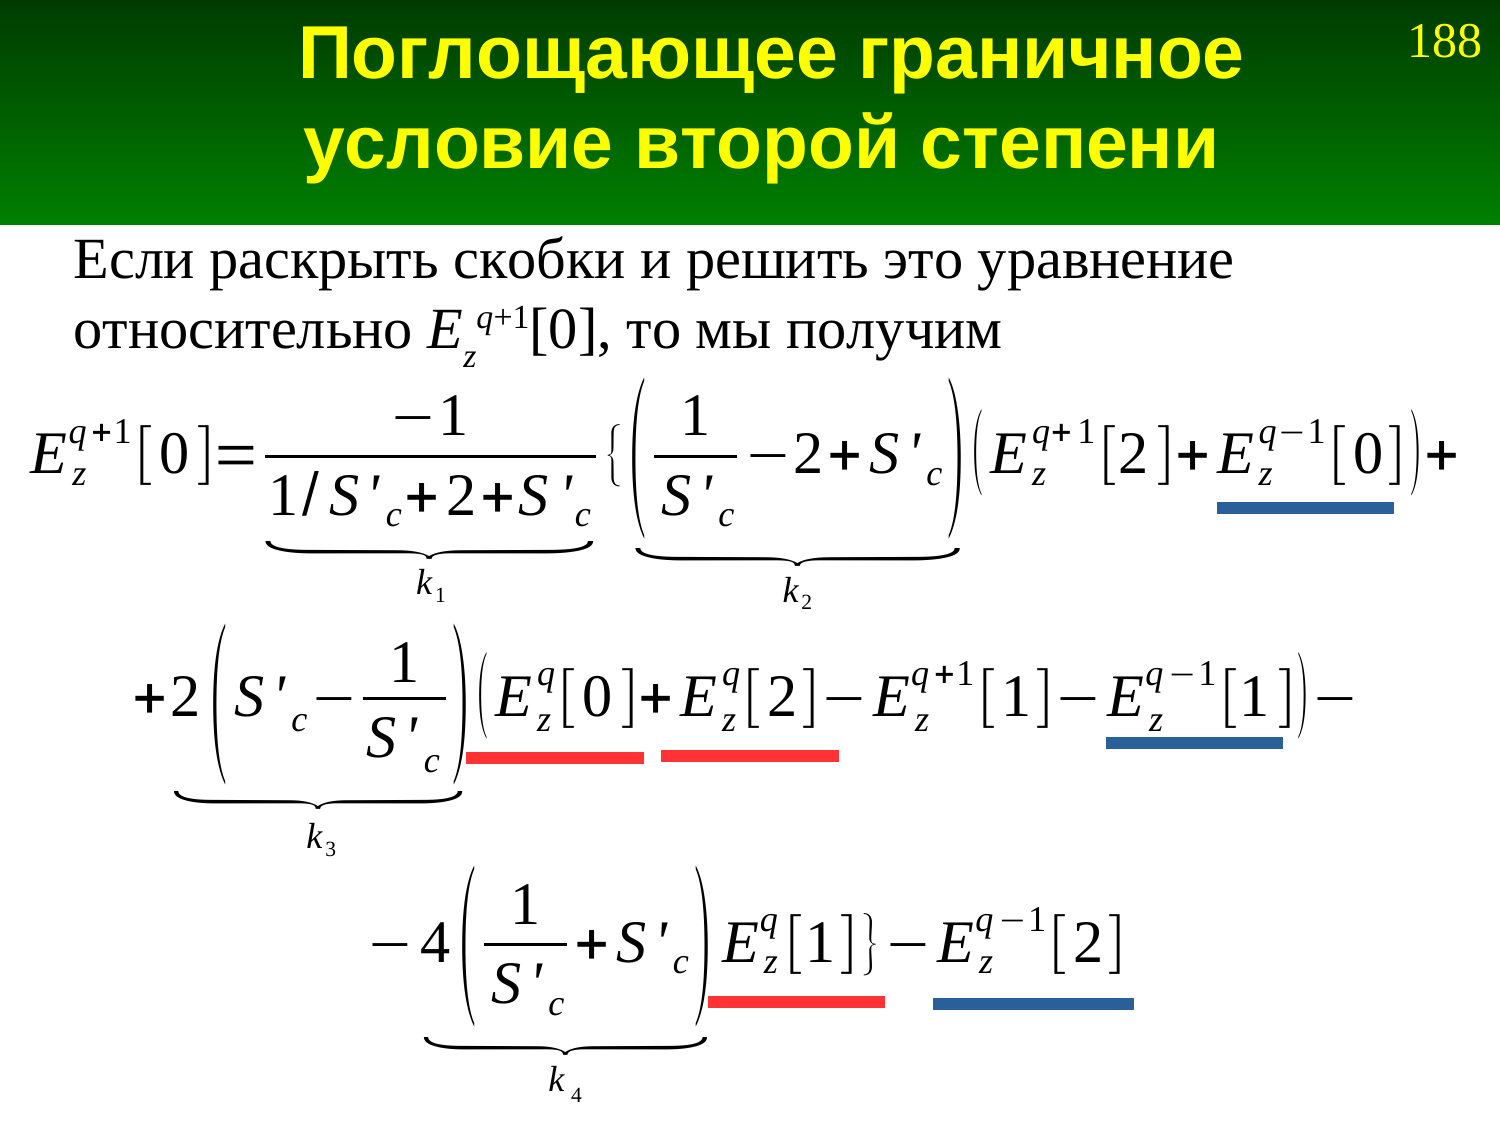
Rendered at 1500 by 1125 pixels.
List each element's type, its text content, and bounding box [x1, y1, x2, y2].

text_box Если раскрыть скобки и решить это уравнение относительно Ezq+1[0], то мы получим [59, 212, 1441, 375]
title Поглощающее граничное условие второй степени [123, 0, 1399, 192]
chart [11, 375, 1478, 1106]
